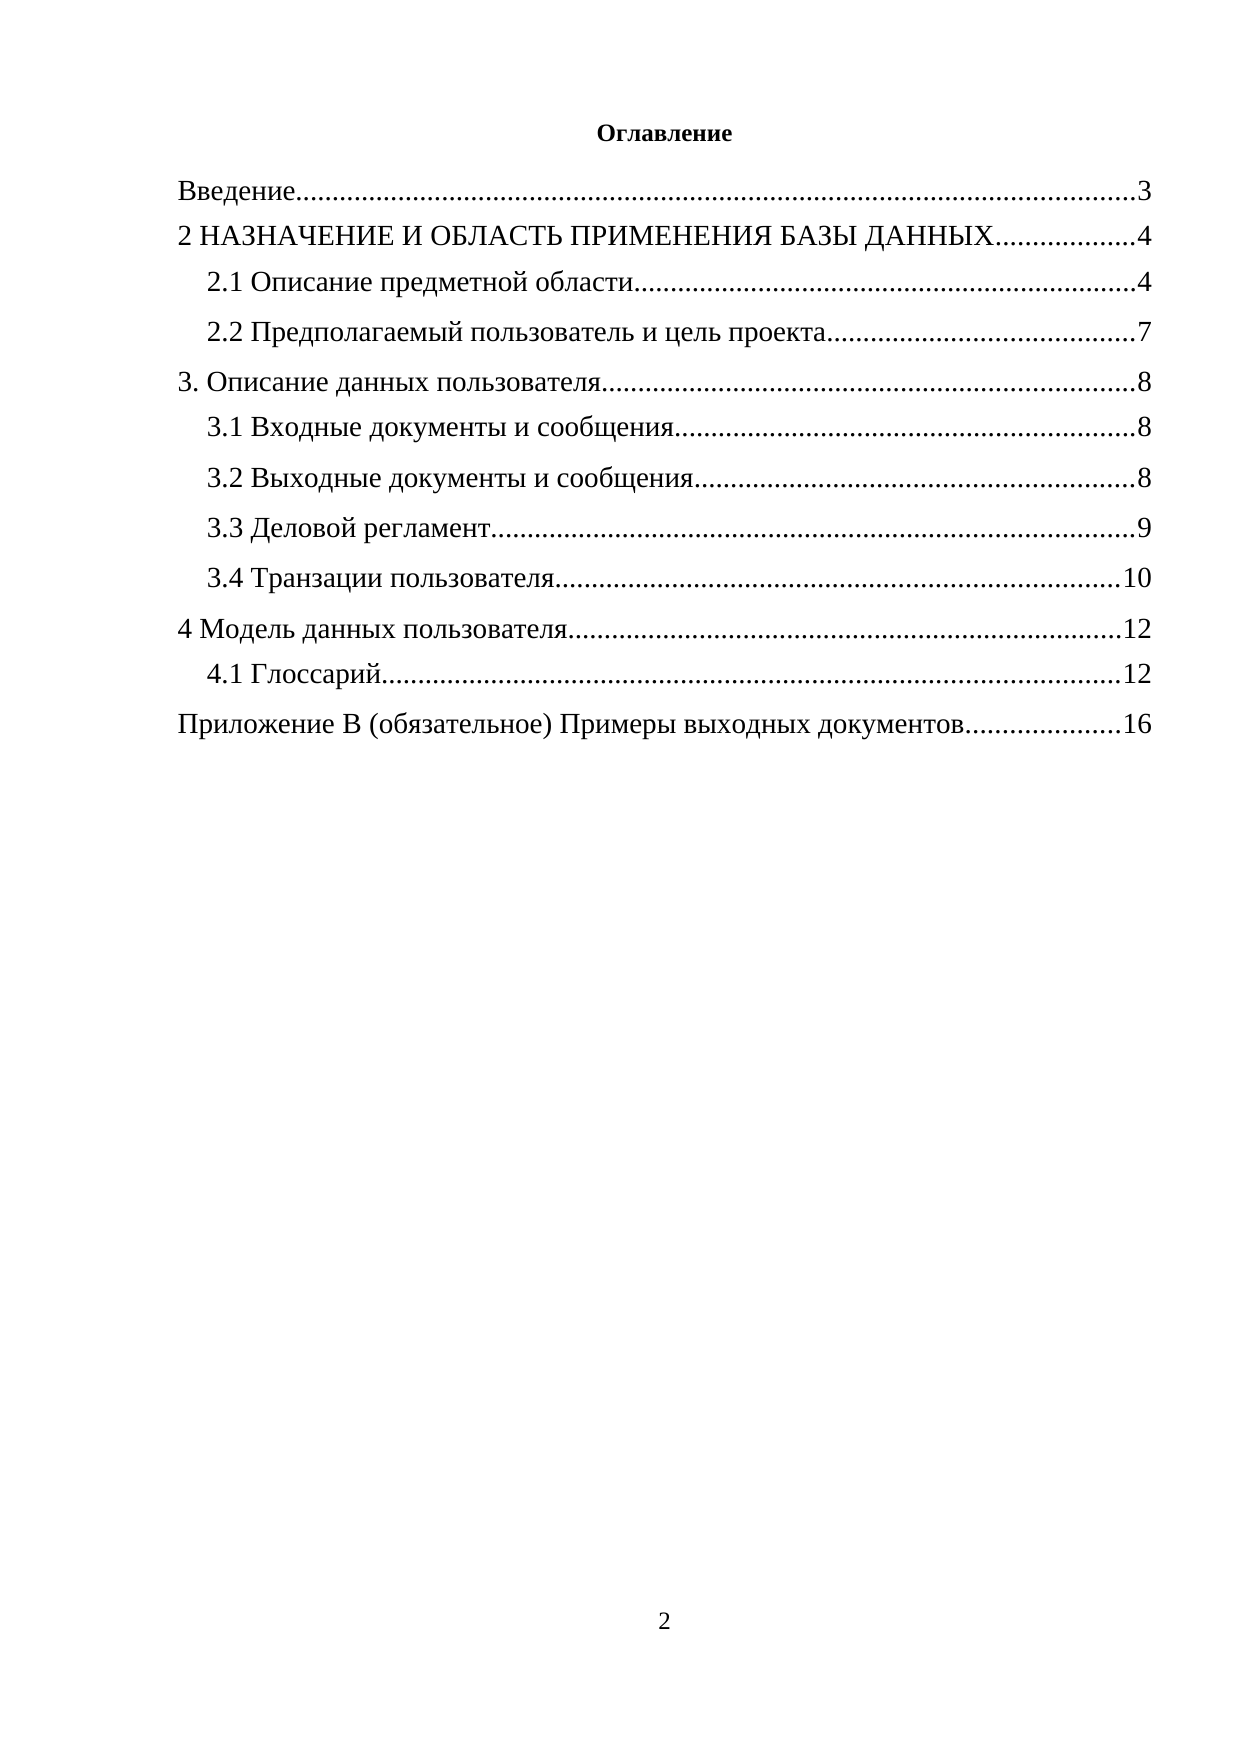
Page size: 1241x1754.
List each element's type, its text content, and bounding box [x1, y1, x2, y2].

text 3.2 Выходные документы и сообщения 8 [207, 460, 1152, 493]
text 2.2 Предполагаемый пользователь и цель проекта 7 [207, 314, 1152, 347]
text 4.1 Глоссарий 12 [207, 656, 1152, 690]
text 4 Модель данных пользователя 12 [177, 611, 1152, 644]
subtitle Оглавление [177, 118, 1152, 147]
text 3.3 Деловой регламент 9 [207, 510, 1152, 544]
text 2.1 Описание предметной области 4 [207, 264, 1152, 297]
text Введение 3 [177, 173, 1152, 207]
text 3.4 Транзации пользователя 10 [207, 561, 1152, 594]
text 3. Описание данных пользователя 8 [177, 364, 1152, 398]
text 2 НАЗНАЧЕНИЕ И ОБЛАСТЬ ПРИМЕНЕНИЯ БАЗЫ ДАННЫХ 4 [177, 218, 1152, 252]
text Приложение В (обязательное) Примеры выходных документов 16 [177, 706, 1152, 740]
text 3.1 Входные документы и сообщения 8 [207, 409, 1152, 443]
